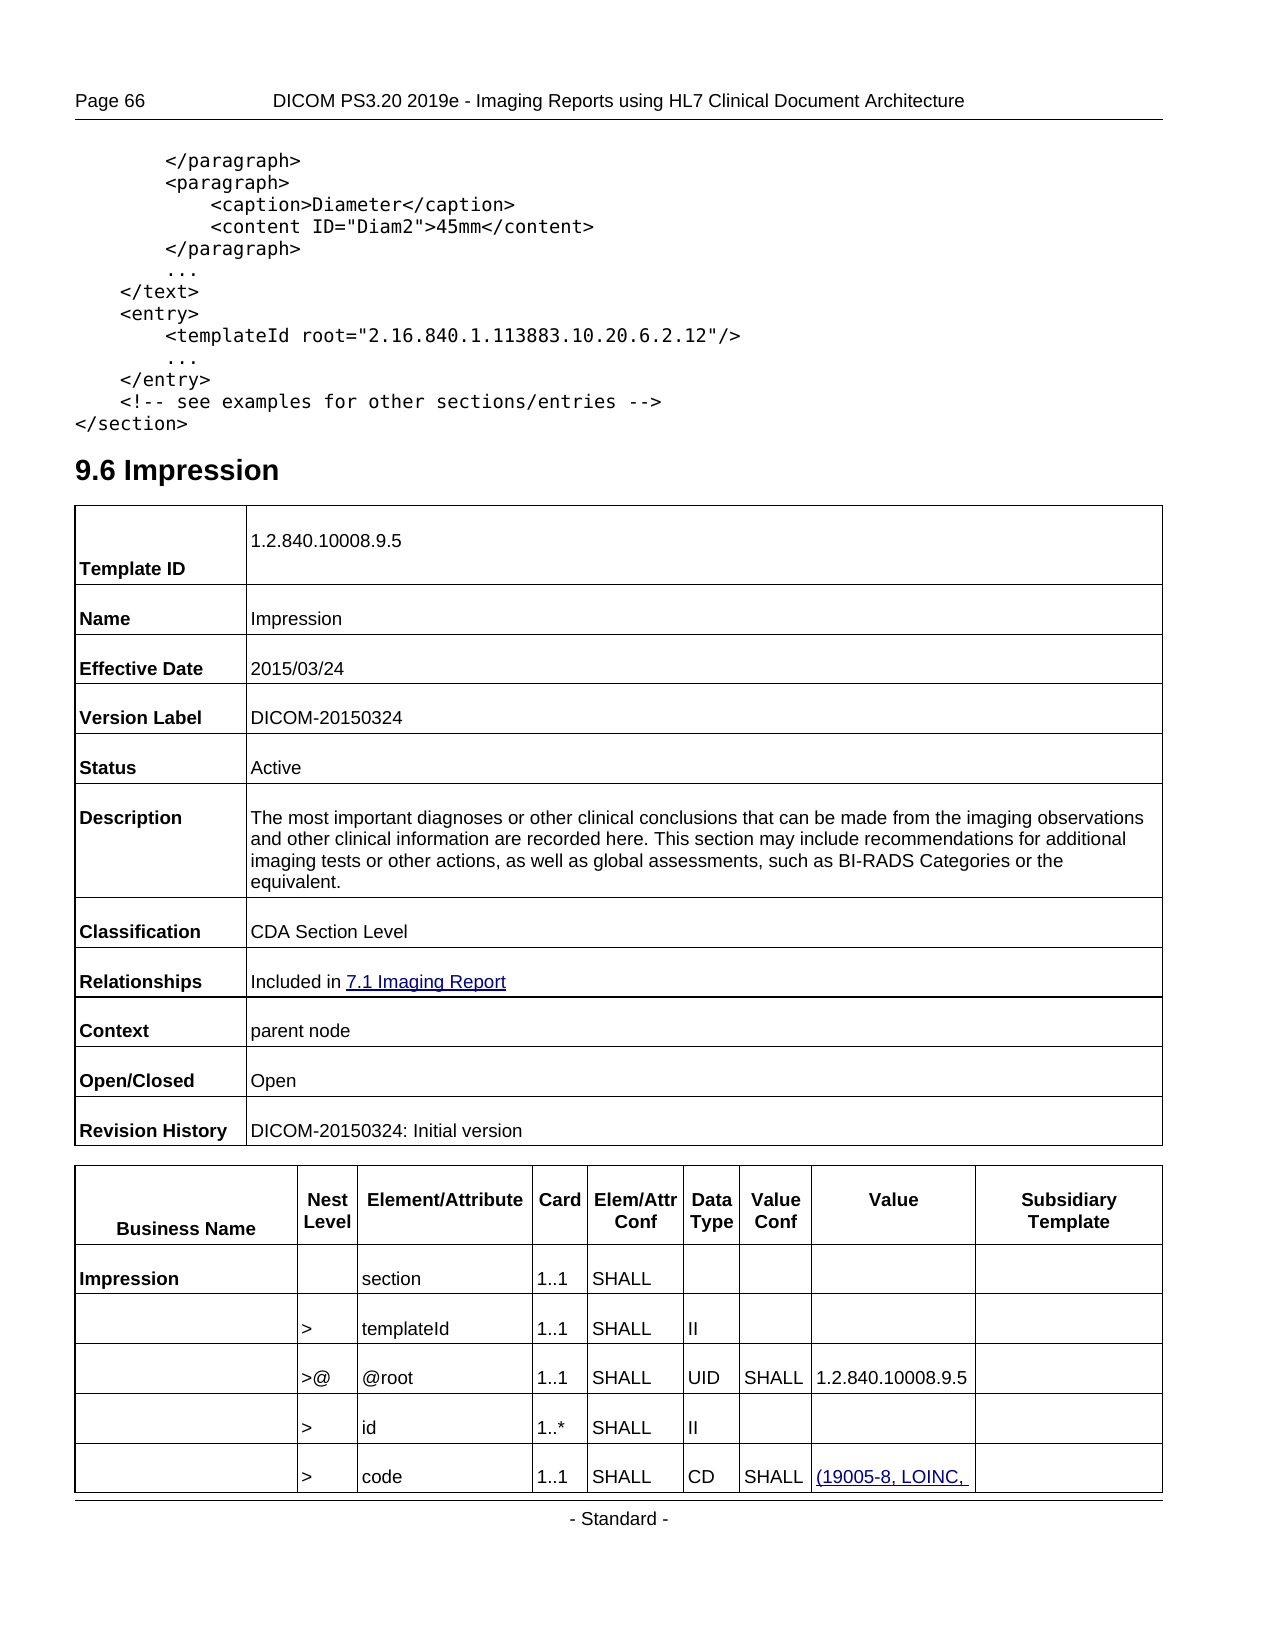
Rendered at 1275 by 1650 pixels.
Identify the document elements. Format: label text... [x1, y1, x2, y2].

table_cell SHALL [740, 1444, 811, 1492]
table_cell 1..1 [533, 1444, 587, 1492]
table_cell 1.2.840.10008.9.5 [812, 1344, 975, 1393]
table_cell > [298, 1394, 357, 1442]
table_cell [740, 1294, 811, 1343]
table_header 1.2.840.10008.9.5 [247, 506, 1162, 584]
table_cell Open/Closed [76, 1047, 246, 1096]
table_cell II [684, 1294, 739, 1343]
table_cell DICOM-20150324 [247, 684, 1162, 733]
table_cell Open [247, 1047, 1162, 1096]
table_cell UID [684, 1344, 739, 1393]
table_cell > [298, 1294, 357, 1343]
table_cell Effective Date [76, 635, 246, 683]
table_cell 1..1 [533, 1245, 587, 1293]
table_cell CDA Section Level [247, 898, 1162, 947]
table_cell SHALL [588, 1245, 683, 1293]
table_cell Version Label [76, 684, 246, 733]
table_cell [976, 1245, 1162, 1293]
table_cell section [358, 1245, 532, 1293]
table_cell code [358, 1444, 532, 1492]
table_cell SHALL [588, 1394, 683, 1442]
table_cell [76, 1444, 297, 1492]
table_cell Name [76, 585, 246, 633]
table_cell [812, 1394, 975, 1442]
table_cell >@ [298, 1344, 357, 1393]
table_cell [976, 1444, 1162, 1492]
table_cell Description [76, 784, 246, 897]
table_header Nest Level [298, 1166, 357, 1244]
table_header Business Name [76, 1166, 297, 1244]
text 9.6 Impression [75, 453, 1162, 487]
table_cell Status [76, 734, 246, 783]
table_header Elem/Attr Conf [588, 1166, 683, 1244]
table_cell Included in 7.1 Imaging Report [247, 948, 1162, 996]
table_cell SHALL [740, 1344, 811, 1393]
table_cell Classification [76, 898, 246, 947]
table_cell [76, 1344, 297, 1393]
table_cell [684, 1245, 739, 1293]
table_cell SHALL [588, 1444, 683, 1492]
table_header Element/​Attribute [358, 1166, 532, 1244]
table_cell 1..* [533, 1394, 587, 1442]
table_header Data Type [684, 1166, 739, 1244]
table_cell [740, 1245, 811, 1293]
table_header Value Conf [740, 1166, 811, 1244]
table_cell [976, 1394, 1162, 1442]
table_cell (19005-8, LOINC, [812, 1444, 975, 1492]
table_cell parent node [247, 998, 1162, 1046]
table_header Template ID [76, 506, 246, 584]
table_cell template​Id [358, 1294, 532, 1343]
table_cell 1..1 [533, 1344, 587, 1393]
table_cell [812, 1294, 975, 1343]
table_cell [76, 1394, 297, 1442]
table_cell Impression [76, 1245, 297, 1293]
table_cell DICOM-20150324: Initial version [247, 1097, 1162, 1145]
table_cell [976, 1294, 1162, 1343]
table_cell SHALL [588, 1294, 683, 1343]
table_cell id [358, 1394, 532, 1442]
table_cell [298, 1245, 357, 1293]
table_cell Context [76, 998, 246, 1046]
table_header Card [533, 1166, 587, 1244]
table_cell Relationships [76, 948, 246, 996]
table_cell [76, 1294, 297, 1343]
table_header Value [812, 1166, 975, 1244]
table_cell SHALL [588, 1344, 683, 1393]
table_cell [976, 1344, 1162, 1393]
table_header Subsidiary Template [976, 1166, 1162, 1244]
table_cell [740, 1394, 811, 1442]
table_cell The most important diagnoses or other clinical conclusions that can be made from the imaging observations and other clinical information are recorded here. This section may include recommendations for additional imaging tests or other actions, as well as global assessments, such as BI-RADS Categories or the equivalent. [247, 784, 1162, 897]
table_cell 1..1 [533, 1294, 587, 1343]
table_cell Revision History [76, 1097, 246, 1145]
table_cell 2015/03/24 [247, 635, 1162, 683]
table_cell @root [358, 1344, 532, 1393]
table_cell > [298, 1444, 357, 1492]
table_cell II [684, 1394, 739, 1442]
text </paragraph> <paragraph> <caption>Diameter</caption> <content ID="Diam2">45mm</content> </paragraph> ... </text> <entry> <templateId root="2.16.840.1.113883.10.20.6.2.12"/> ... </entry> <!-- see examples for other sections/entries --> </section> [75, 150, 1162, 434]
table_cell CD [684, 1444, 739, 1492]
table_cell Active [247, 734, 1162, 783]
table_cell Impression [247, 585, 1162, 633]
table_cell [812, 1245, 975, 1293]
